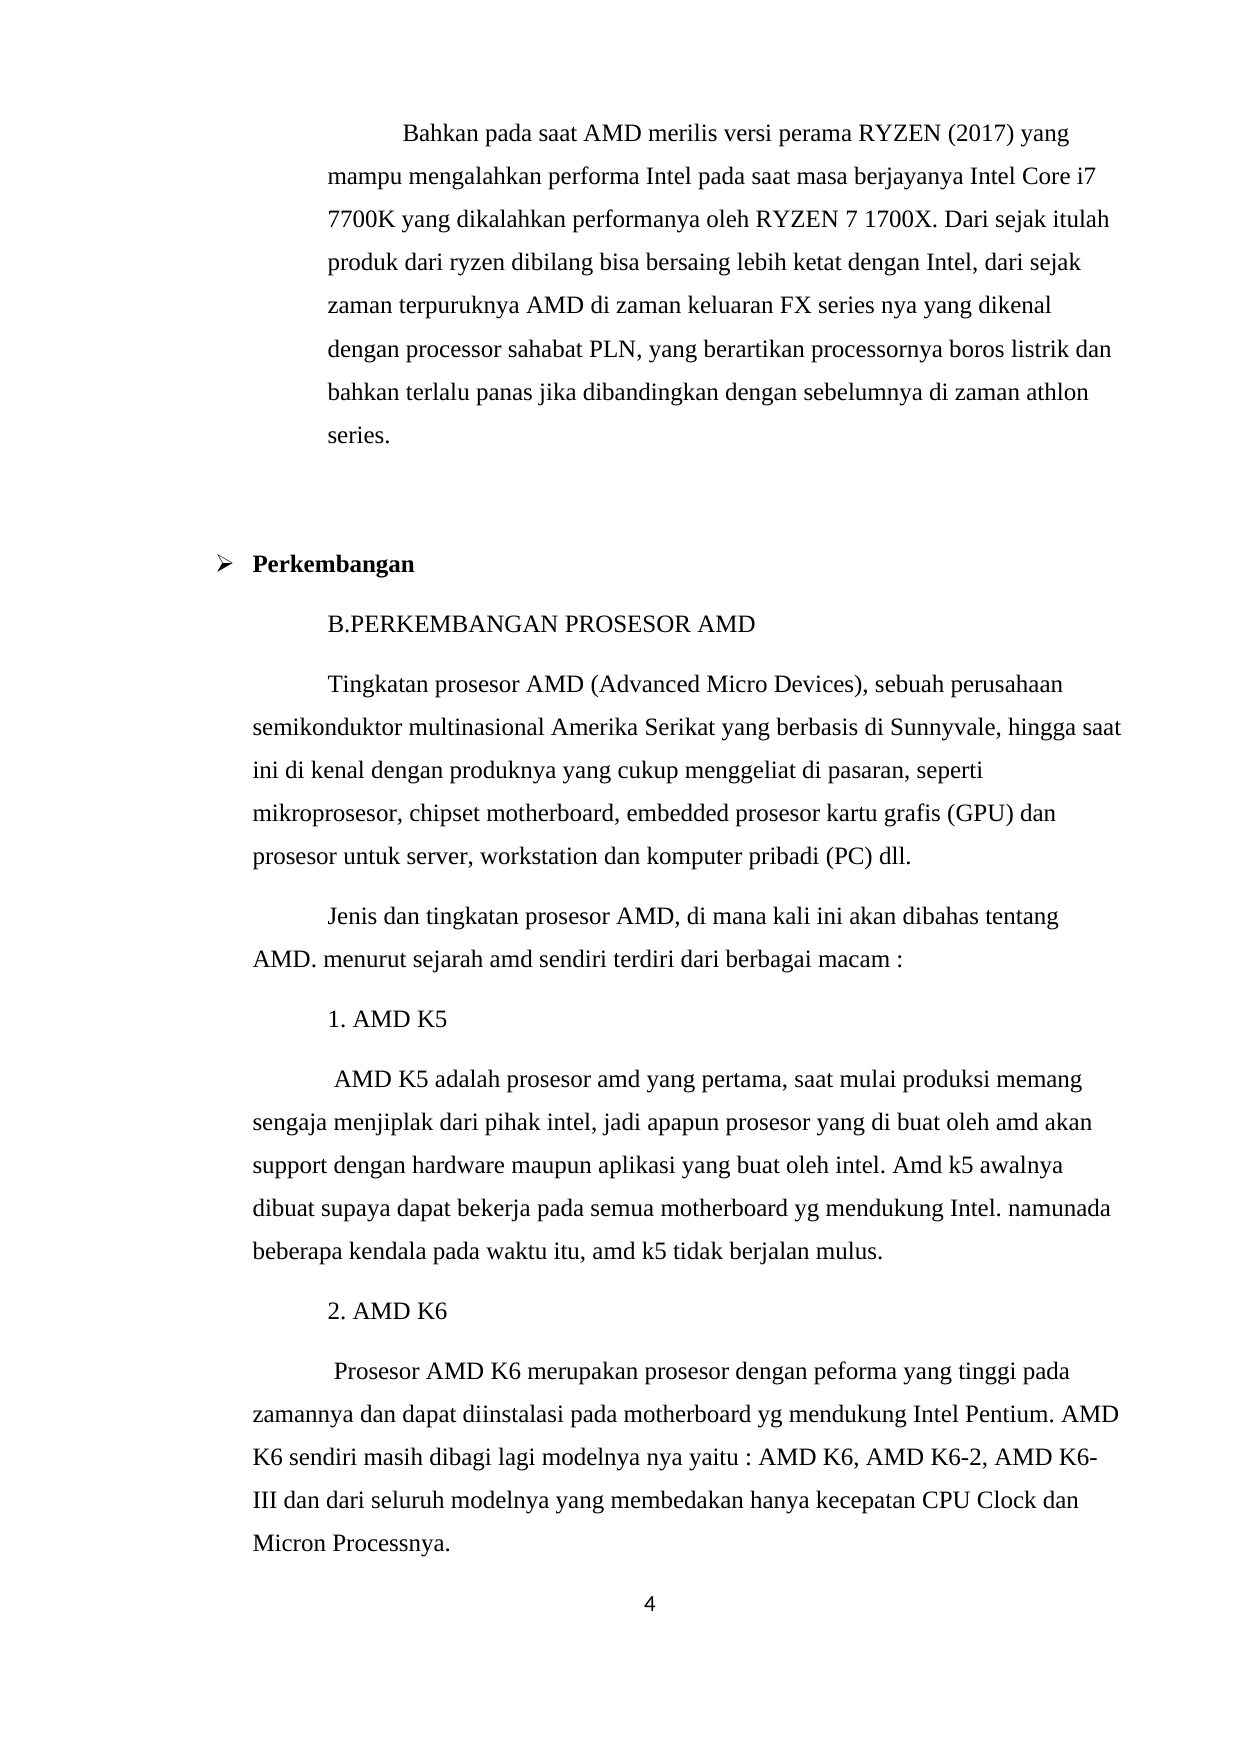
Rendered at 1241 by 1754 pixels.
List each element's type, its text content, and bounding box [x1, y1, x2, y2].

list Perkembangan [215, 549, 1122, 578]
text B.PERKEMBANGAN PROSESOR AMD [252, 609, 1122, 638]
text 2. AMD K6 [252, 1296, 1122, 1325]
text Jenis dan tingkatan prosesor AMD, di mana kali ini akan dibahas tentang AMD. menurut sejarah amd sendiri terdiri dari berbagai macam : [252, 901, 1122, 973]
list Bahkan pada saat AMD merilis versi perama RYZEN (2017) yang mampu mengalahkan performa Intel pada saat masa berjayanya Intel Core i7 7700K yang dikalahkan performanya oleh RYZEN 7 1700X. Dari sejak itulah produk dari ryzen dibilang bisa bersaing lebih ketat dengan Intel, dari sejak zaman terpuruknya AMD di zaman keluaran FX series nya yang dikenal dengan processor sahabat PLN, yang berartikan processornya boros listrik dan bahkan terlalu panas jika dibandingkan dengan sebelumnya di zaman athlon series. [327, 118, 1122, 449]
text Tingkatan prosesor AMD (Advanced Micro Devices), sebuah perusahaan semikonduktor multinasional Amerika Serikat yang berbasis di Sunnyvale, hingga saat ini di kenal dengan produknya yang cukup menggeliat di pasaran, seperti mikroprosesor, chipset motherboard, embedded prosesor kartu grafis (GPU) dan prosesor untuk server, workstation dan komputer pribadi (PC) dll. [252, 669, 1122, 870]
text 1. AMD K5 [252, 1004, 1122, 1033]
text Prosesor AMD K6 merupakan prosesor dengan peforma yang tinggi pada zamannya dan dapat diinstalasi pada motherboard yg mendukung Intel Pentium. AMD K6 sendiri masih dibagi lagi modelnya nya yaitu : AMD K6, AMD K6-2, AMD K6-III dan dari seluruh modelnya yang membedakan hanya kecepatan CPU Clock dan Micron Processnya. [252, 1356, 1122, 1557]
text AMD K5 adalah prosesor amd yang pertama, saat mulai produksi memang sengaja menjiplak dari pihak intel, jadi apapun prosesor yang di buat oleh amd akan support dengan hardware maupun aplikasi yang buat oleh intel. Amd k5 awalnya dibuat supaya dapat bekerja pada semua motherboard yg mendukung Intel. namunada beberapa kendala pada waktu itu, amd k5 tidak berjalan mulus. [252, 1064, 1122, 1265]
